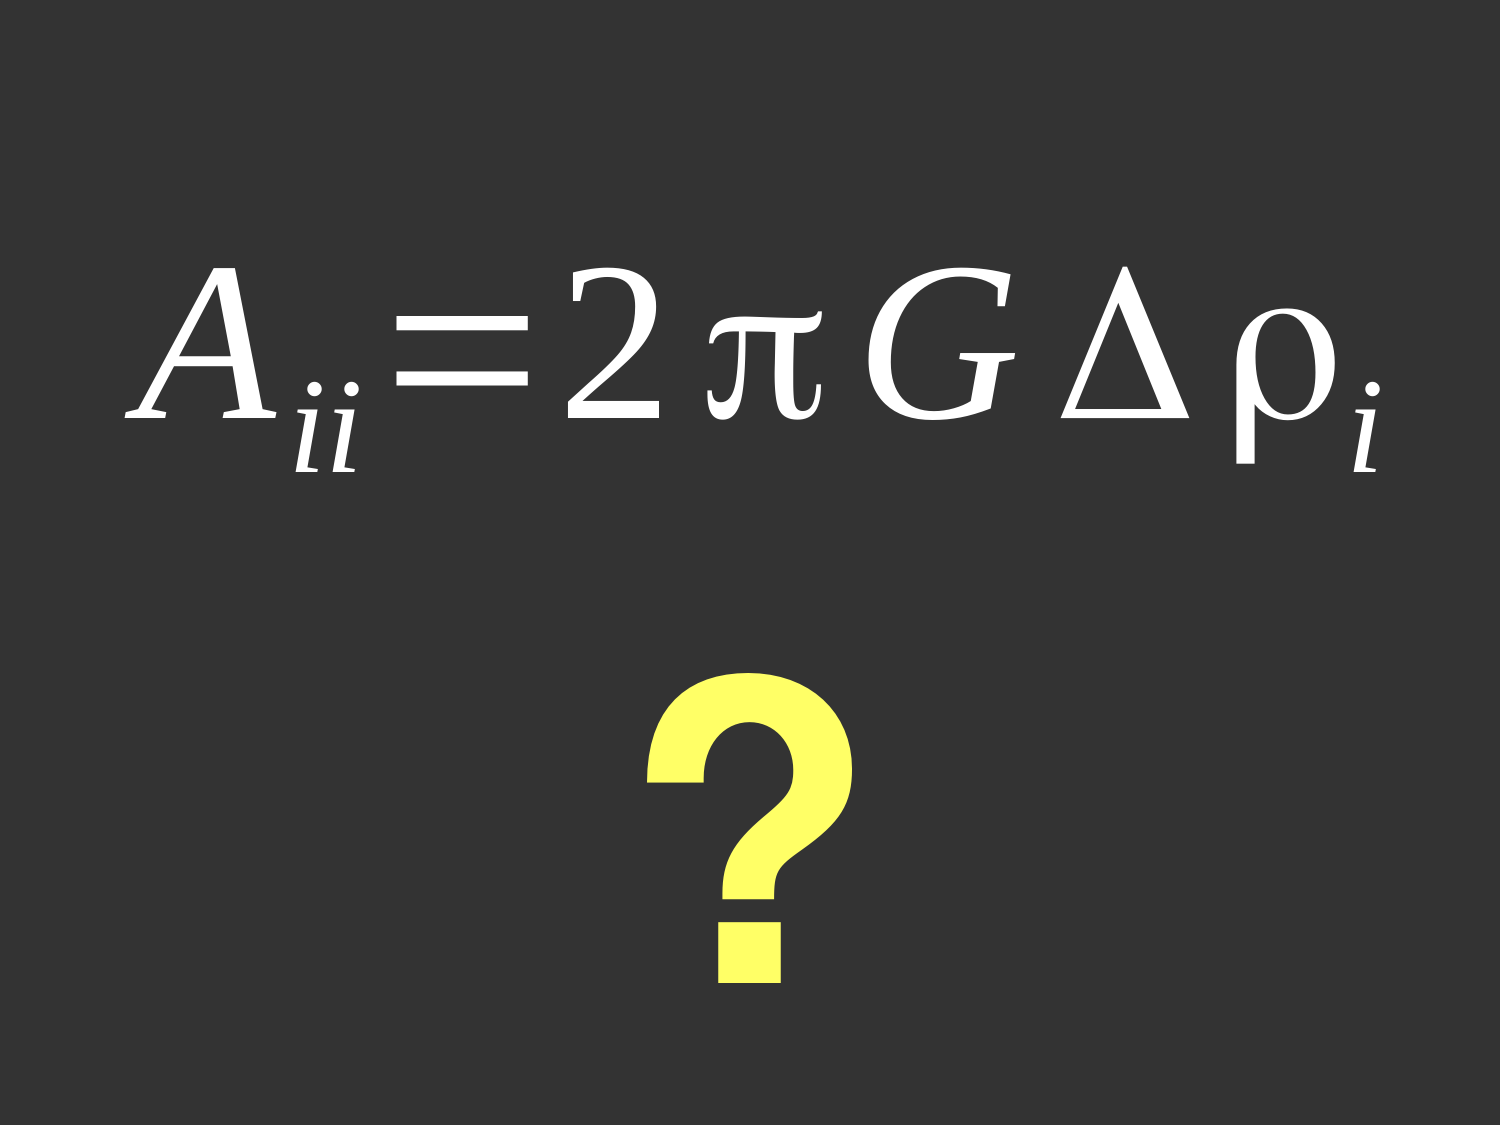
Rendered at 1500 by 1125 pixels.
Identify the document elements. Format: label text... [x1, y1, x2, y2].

title ? [0, 507, 1500, 1125]
chart [107, 216, 1393, 502]
